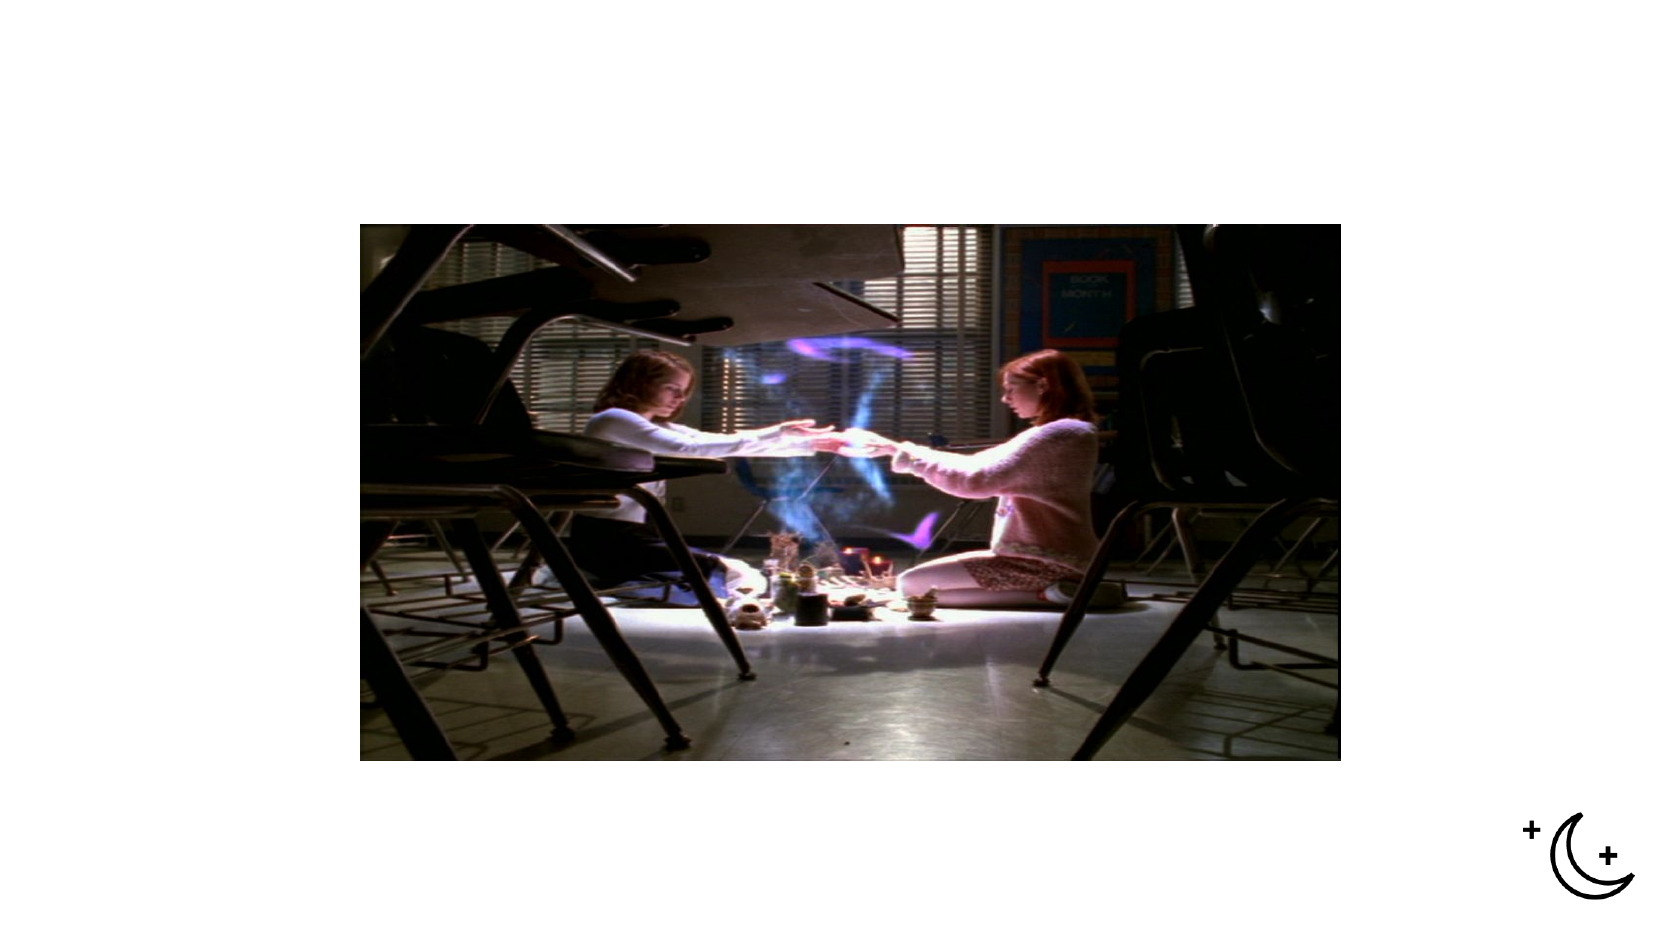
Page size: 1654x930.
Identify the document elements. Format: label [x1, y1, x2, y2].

picture [1503, 779, 1654, 930]
picture [360, 224, 1341, 761]
